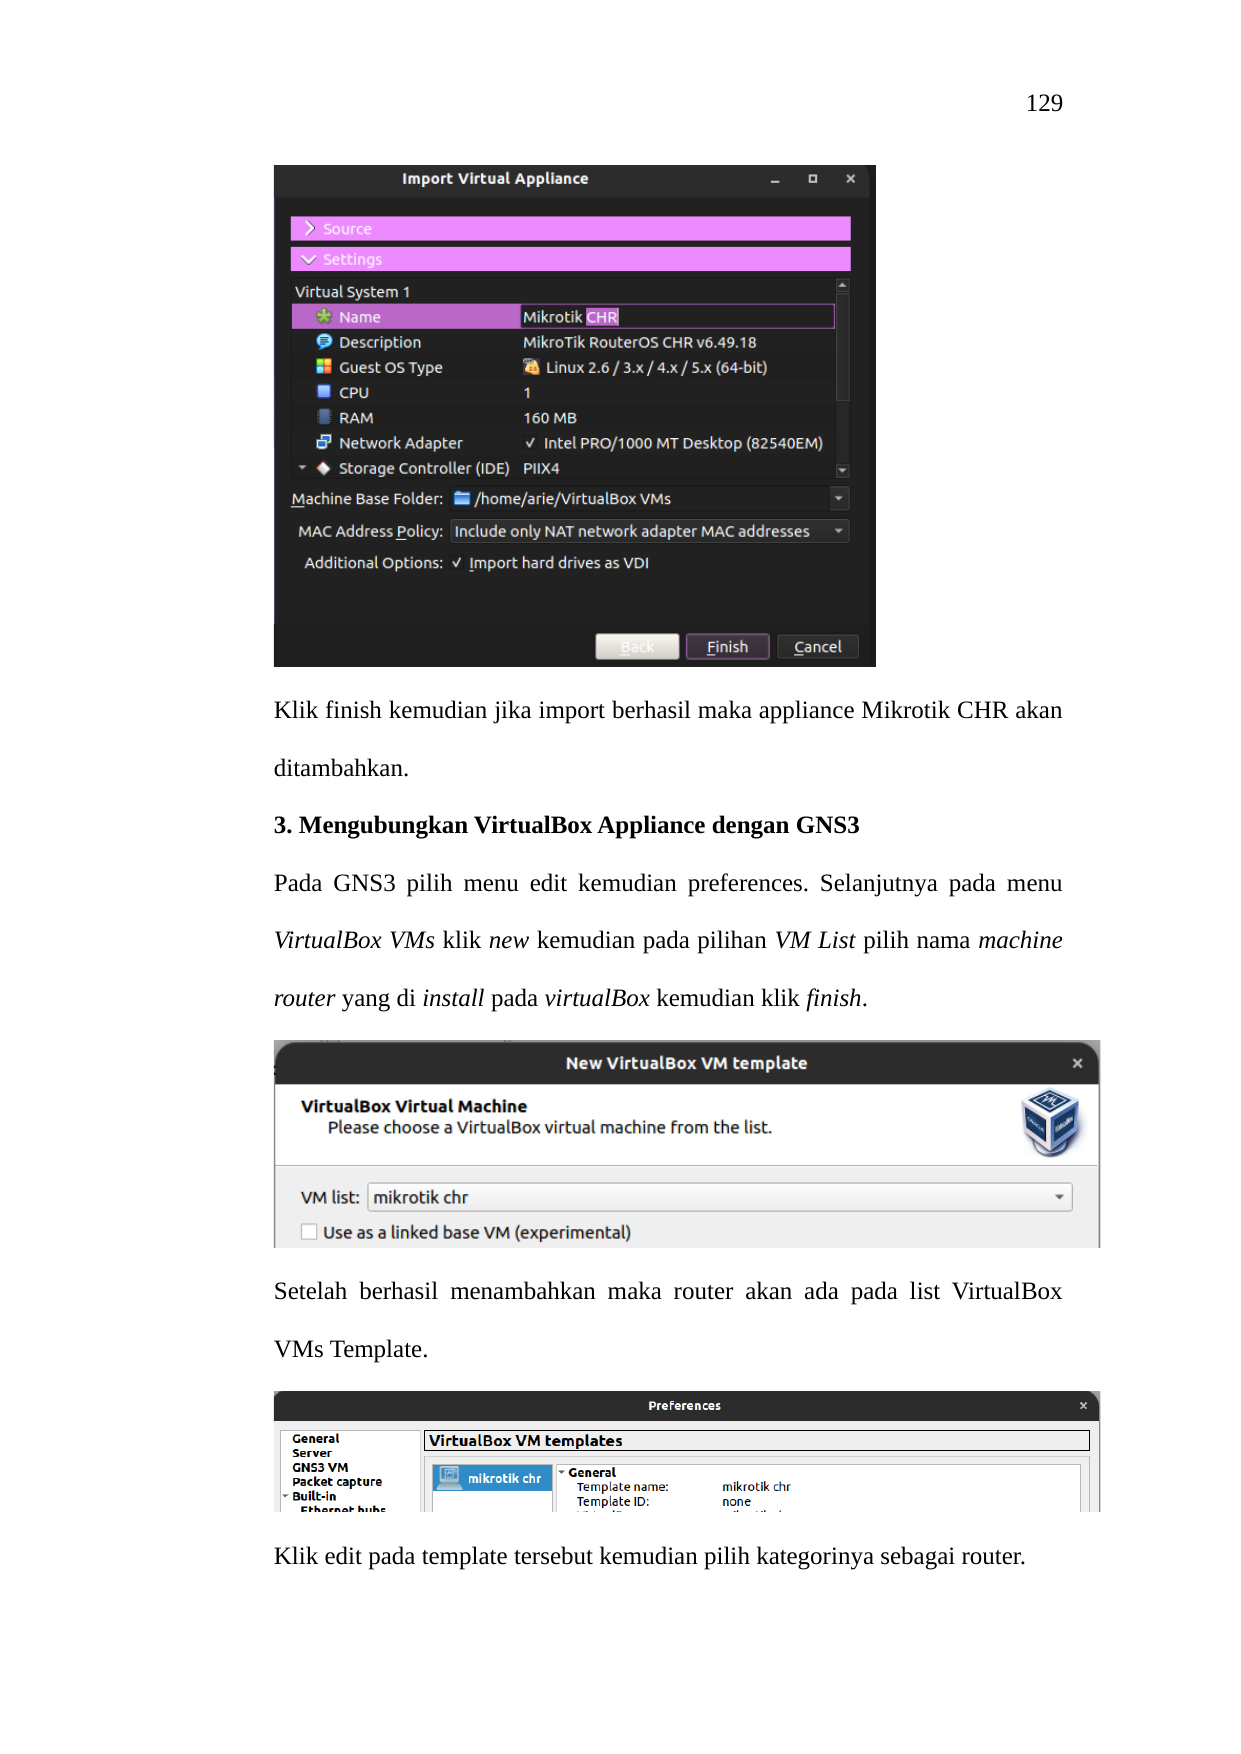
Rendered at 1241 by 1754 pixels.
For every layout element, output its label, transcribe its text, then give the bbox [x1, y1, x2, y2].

list Setelah berhasil menambahkan maka router akan ada pada list VirtualBox VMs Template. [236, 1276, 1063, 1363]
picture [273, 1391, 1101, 1512]
list Pada GNS3 pilih menu edit kemudian preferences. Selanjutnya pada menu VirtualBox VMs klik new kemudian pada pilihan VM List pilih nama machine router yang di install pada virtualBox kemudian klik finish. [236, 868, 1063, 1012]
list 3. Mengubungkan VirtualBox Appliance dengan GNS3 [236, 810, 1063, 839]
list Klik edit pada template tersebut kemudian pilih kategorinya sebagai router. [236, 1541, 1063, 1569]
list Klik finish kemudian jika import berhasil maka appliance Mikrotik CHR akan ditambahkan. [236, 695, 1063, 782]
picture [273, 165, 876, 667]
picture [273, 1040, 1101, 1248]
